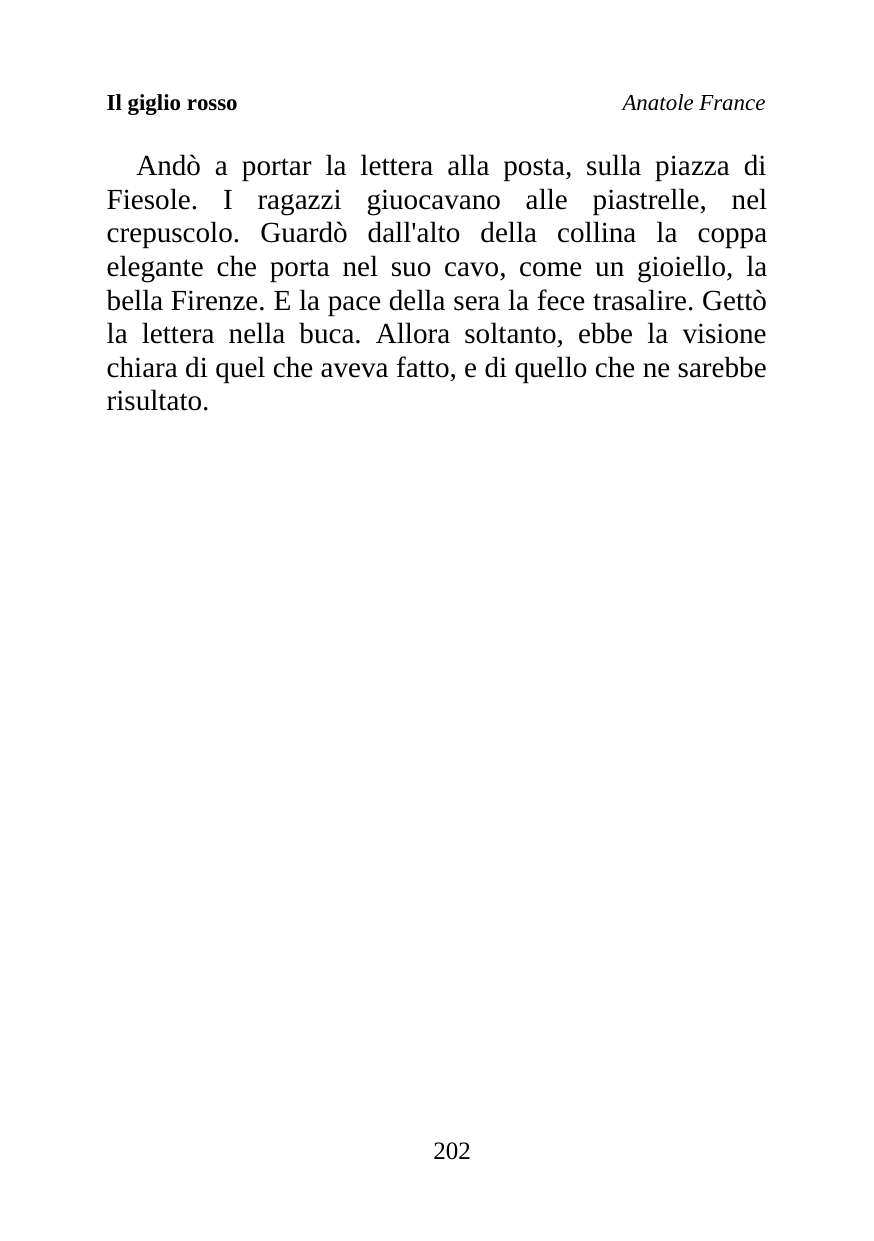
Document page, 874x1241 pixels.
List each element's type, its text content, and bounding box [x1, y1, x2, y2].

text Andò a portar la lettera alla posta, sulla piazza di Fiesole. I ragazzi giuocavano alle piastrelle, nel crepuscolo. Guardò dall'alto della collina la coppa elegante che porta nel suo cavo, come un gioiello, la bella Firenze. E la pace della sera la fece trasalire. Gettò la lettera nella buca. Allora soltanto, ebbe la visione chiara di quel che aveva fatto, e di quello che ne sarebbe risultato. [106, 148, 768, 417]
